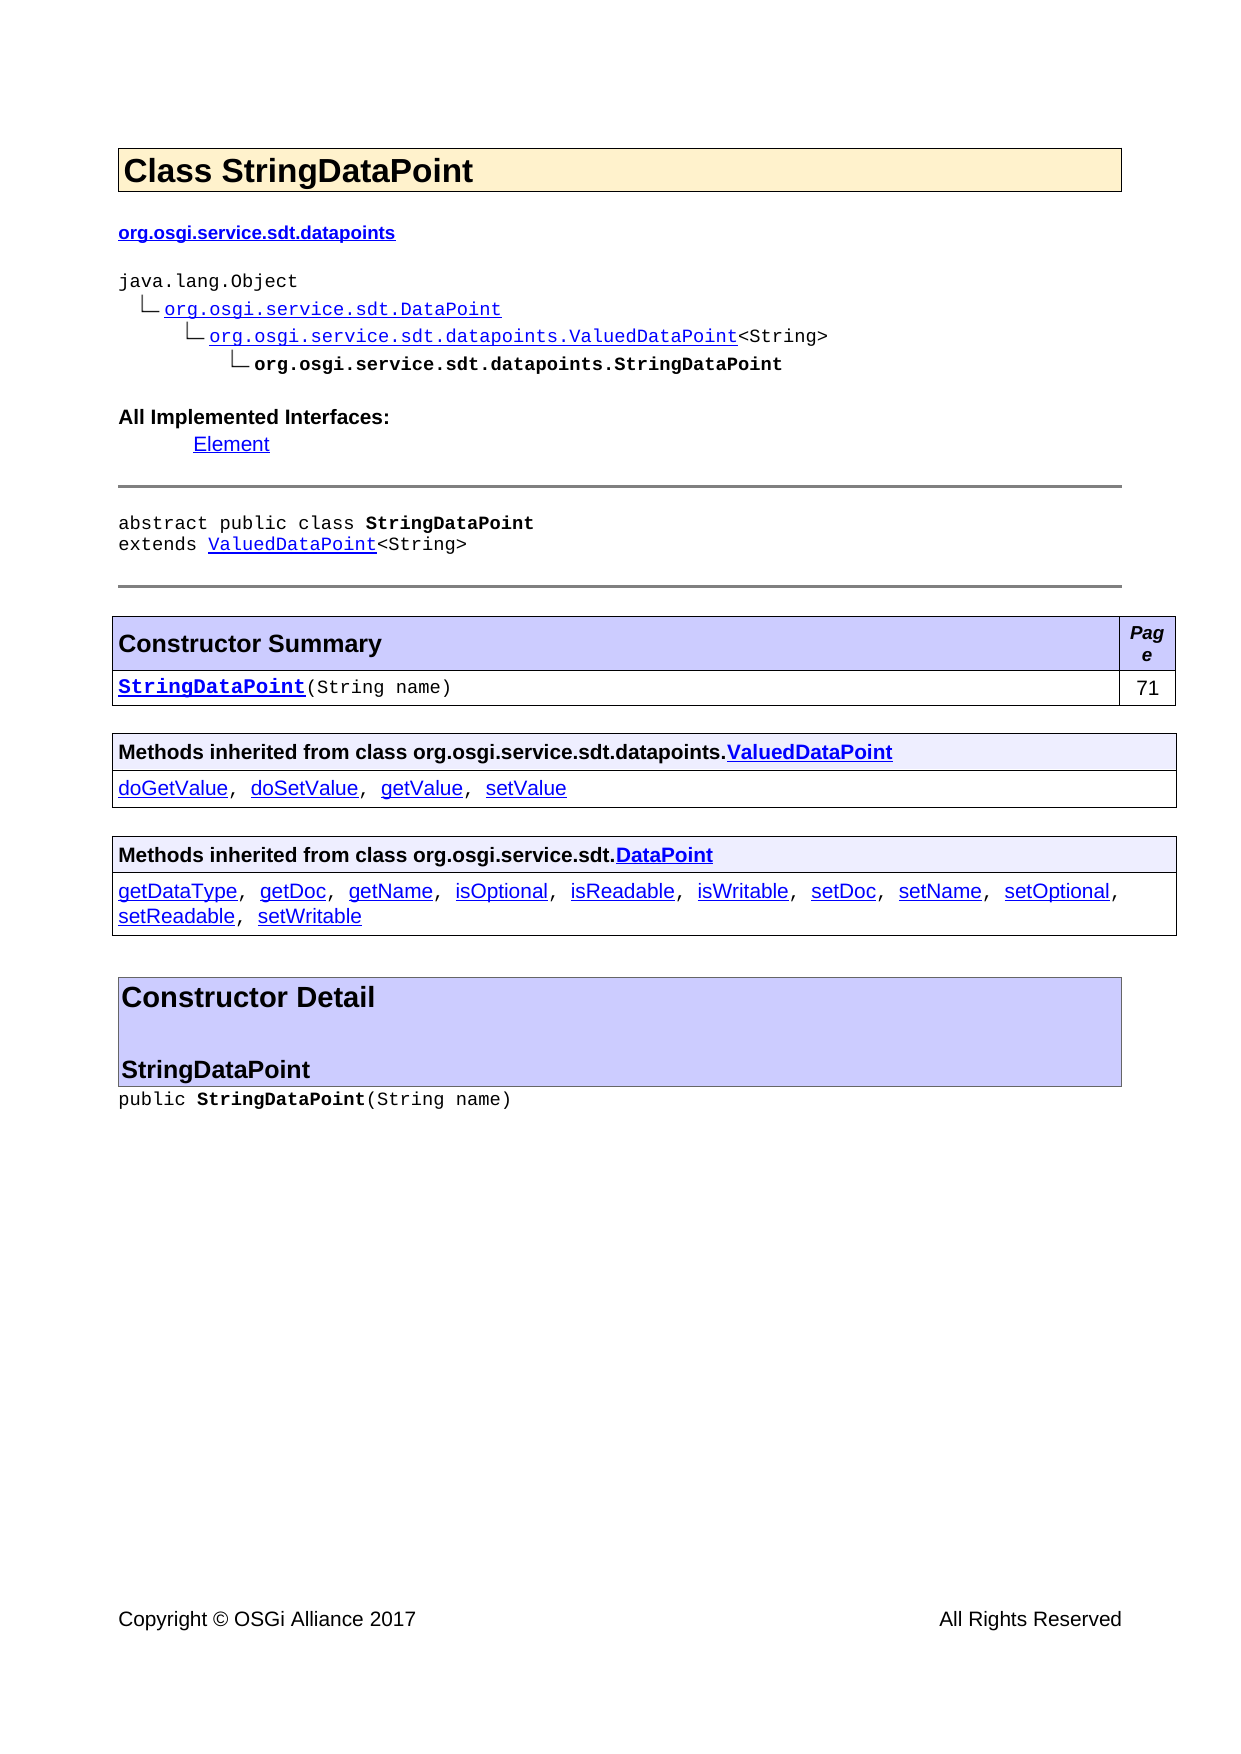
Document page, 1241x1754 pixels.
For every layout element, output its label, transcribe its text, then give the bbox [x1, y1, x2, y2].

text public StringDataPoint(String name) [118, 1090, 1122, 1111]
table_header Constructor Summary [113, 617, 1119, 670]
text java.lang.Object [118, 272, 1122, 293]
picture [185, 321, 209, 343]
picture [140, 293, 164, 316]
table_header Page [1120, 617, 1175, 670]
text org.osgi.service.sdt.DataPoint [118, 293, 1122, 321]
table_cell 71 [1120, 671, 1175, 704]
subtitle All Implemented Interfaces: [118, 405, 1122, 429]
table_cell getDataType, getDoc, getName, isOptional, isReadable, isWritable, setDoc, setName, setOptional, setReadable, setWritable [113, 873, 1176, 935]
table_cell doGetValue, doSetValue, getValue, setValue [113, 771, 1176, 807]
text Element [193, 431, 1122, 455]
text extends ValuedDataPoint<String> [118, 535, 1122, 556]
subtitle Constructor Detail [119, 978, 1121, 1014]
picture [230, 348, 254, 371]
subtitle Class StringDataPoint [119, 149, 1121, 191]
table_header Methods inherited from class org.osgi.service.sdt.datapoints.ValuedDataPoint [113, 734, 1176, 769]
table_header Methods inherited from class org.osgi.service.sdt.DataPoint [113, 837, 1176, 872]
text org.osgi.service.sdt.datapoints.ValuedDataPoint<String> [118, 321, 1122, 348]
table_cell StringDataPoint(String name) [113, 671, 1119, 704]
text org.osgi.service.sdt.datapoints.StringDataPoint [118, 348, 1122, 376]
text org.osgi.service.sdt.datapoints [118, 221, 1122, 243]
text abstract public class StringDataPoint [118, 514, 1122, 535]
subtitle StringDataPoint [119, 1052, 1121, 1086]
